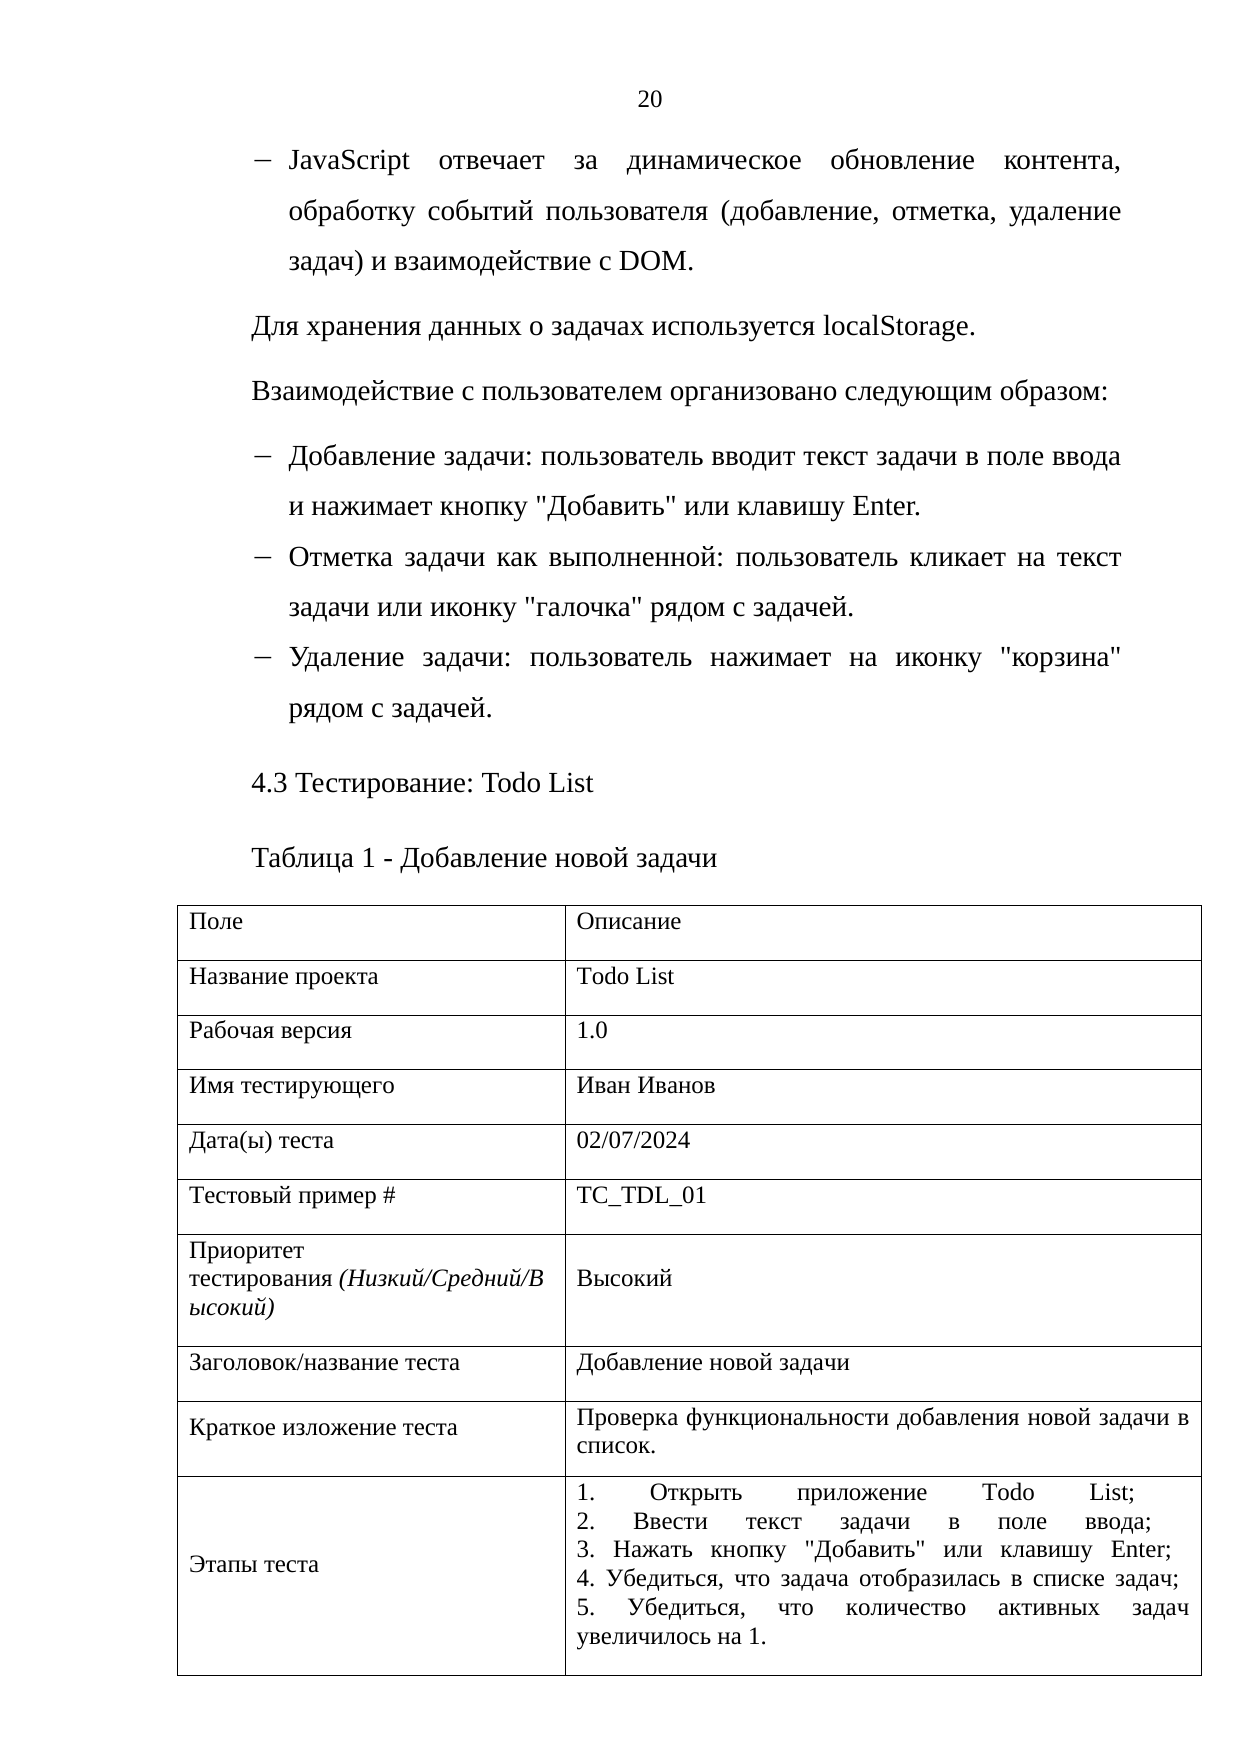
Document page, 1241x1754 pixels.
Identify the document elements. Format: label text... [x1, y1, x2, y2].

table_header Поле [178, 906, 565, 960]
table_cell Иван Иванов [566, 1070, 1201, 1124]
table_cell Проверка функциональности добавления новой задачи в список. [566, 1402, 1201, 1476]
text Взаимодействие с пользователем организовано следующим образом: [177, 373, 1122, 407]
table_cell Заголовок/название теста [178, 1347, 565, 1401]
table_cell Приоритет тестирования (Низкий/Средний/Высокий) [178, 1235, 565, 1346]
table_cell Тестовый пример # [178, 1180, 565, 1234]
table_cell Высокий [566, 1235, 1201, 1346]
list Добавление задачи: пользователь вводит текст задачи в поле ввода и нажимает кнопку "Добавить" или клавишу Enter. [251, 438, 1122, 522]
table_cell 02/07/2024 [566, 1125, 1201, 1179]
table_cell Дата(ы) теста [178, 1125, 565, 1179]
list Отметка задачи как выполненной: пользователь кликает на текст задачи или иконку "галочка" рядом с задачей. [251, 539, 1122, 623]
subtitle 4.3 Тестирование: Todo List [177, 765, 1122, 798]
table_cell Рабочая версия [178, 1016, 565, 1069]
table_cell Имя тестирующего [178, 1070, 565, 1124]
text Таблица 1 - Добавление новой задачи [177, 840, 1122, 873]
table_cell Название проекта [178, 961, 565, 1014]
table_header Описание [566, 906, 1201, 960]
text Для хранения данных о задачах используется localStorage. [177, 308, 1122, 342]
table_cell 1. Открыть приложение Todo List; 2. Ввести текст задачи в поле ввода; 3. Нажать кнопку "Добавить" или клавишу Enter; 4. Убедиться, что задача отобразилась в списке задач; 5. Убедиться, что количество активных задач увеличилось на 1. [566, 1477, 1201, 1674]
table_cell Добавление новой задачи [566, 1347, 1201, 1401]
table_cell Краткое изложение теста [178, 1402, 565, 1476]
table_cell TC_TDL_01 [566, 1180, 1201, 1234]
table_cell Этапы теста [178, 1477, 565, 1674]
list Удаление задачи: пользователь нажимает на иконку "корзина" рядом с задачей. [251, 639, 1122, 723]
list JavaScript отвечает за динамическое обновление контента, обработку событий пользователя (добавление, отметка, удаление задач) и взаимодействие с DOM. [251, 142, 1122, 277]
table_cell Todo List [566, 961, 1201, 1014]
table_cell 1.0 [566, 1016, 1201, 1069]
